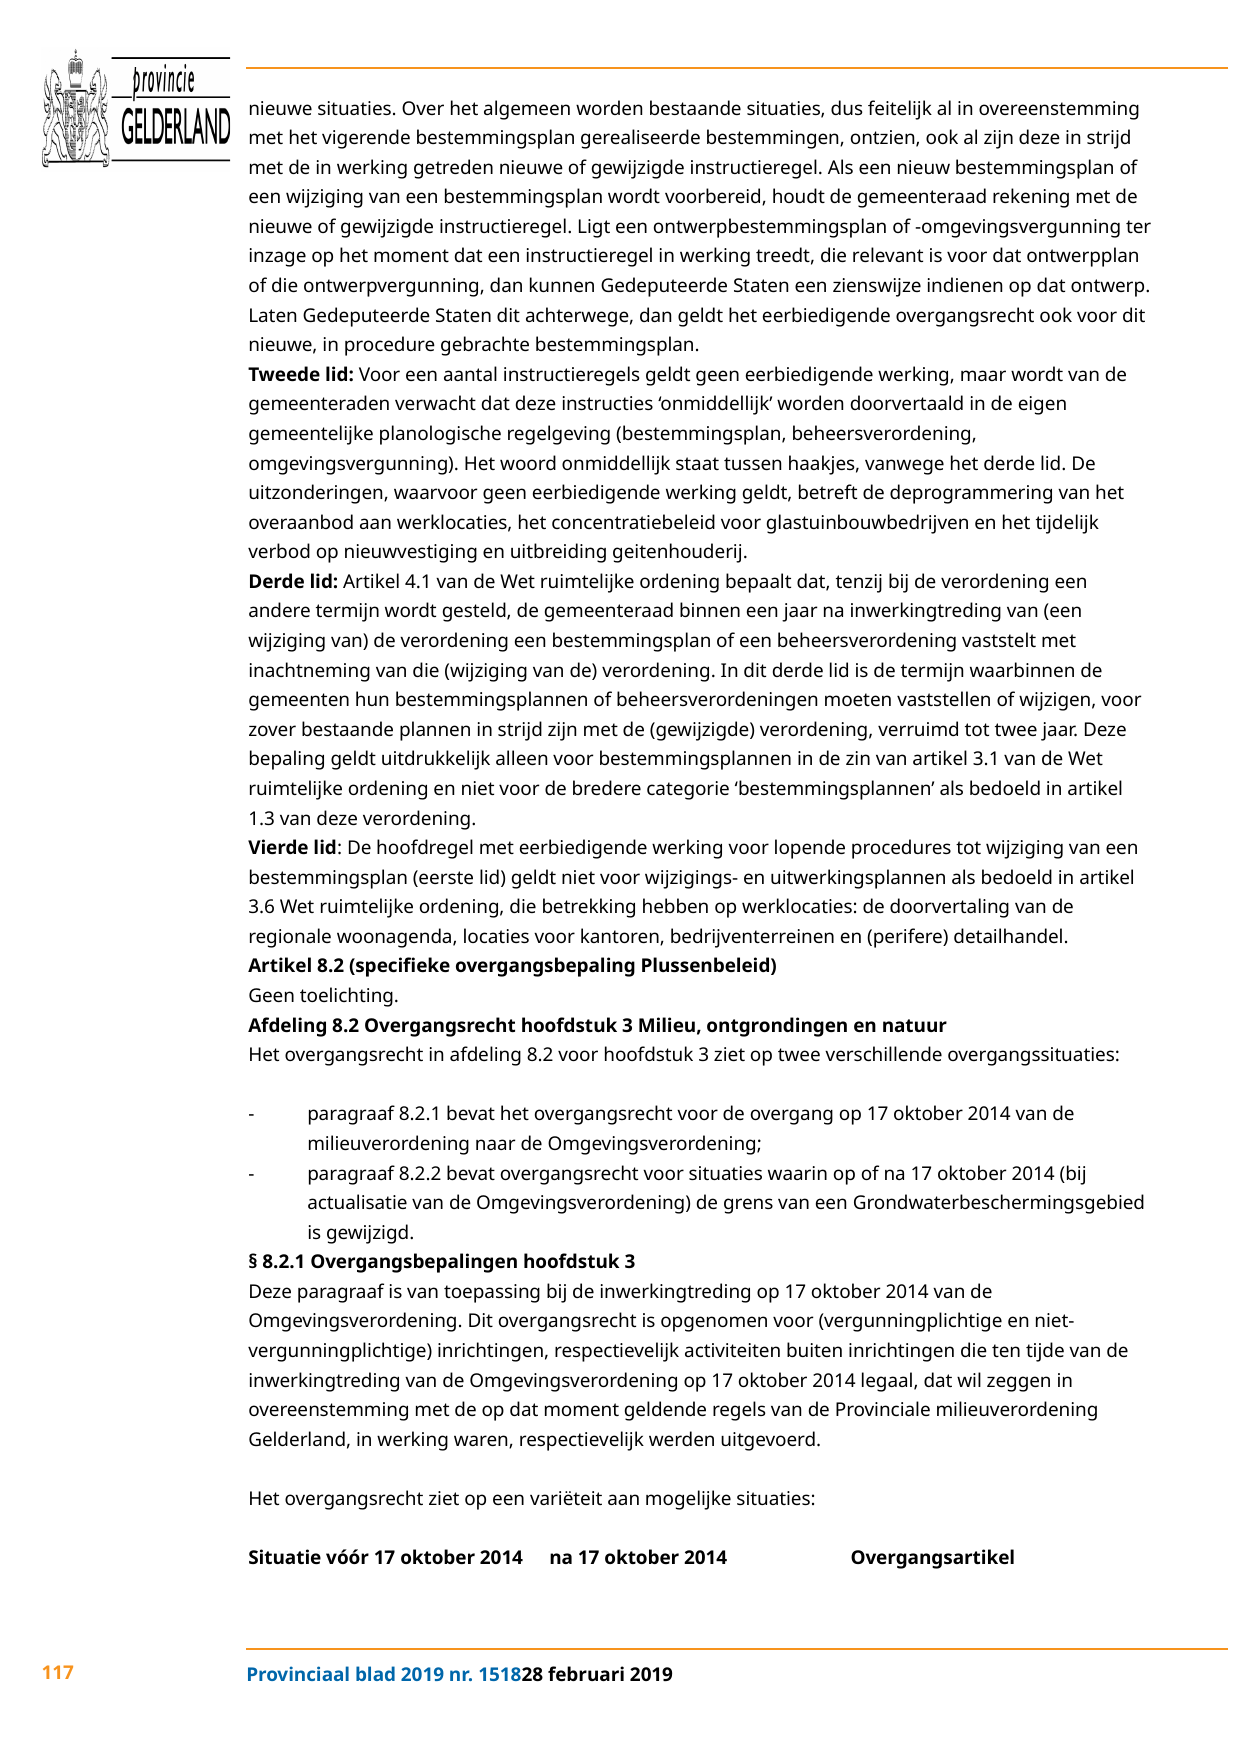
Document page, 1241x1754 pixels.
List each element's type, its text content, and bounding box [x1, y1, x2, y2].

table_header na 17 oktober 2014 [549, 1545, 850, 1570]
text Geen toelichting. [248, 982, 1152, 1008]
picture [41, 47, 231, 172]
text Derde lid: Artikel 4.1 van de Wet ruimtelijke ordening bepaalt dat, tenzij bij de verordening een andere termijn wordt gesteld, de gemeenteraad binnen een jaar na inwerkingtreding van (een wijziging van) de verordening een bestemmingsplan of een beheersverordening vaststelt met inachtneming van die (wijziging van de) verordening. In dit derde lid is de termijn waarbinnen de gemeenten hun bestemmingsplannen of beheersverordeningen moeten vaststellen of wijzigen, voor zover bestaande plannen in strijd zijn met de (gewijzigde) verordening, verruimd tot twee jaar. Deze bepaling geldt uitdrukkelijk alleen voor bestemmingsplannen in de zin van artikel 3.1 van de Wet ruimtelijke ordening en niet voor de bredere categorie ‘bestemmingsplannen’ als bedoeld in artikel 1.3 van deze verordening. [248, 568, 1152, 831]
text § 8.2.1 Overgangsbepalingen hoofdstuk 3 [248, 1248, 1152, 1274]
text Artikel 8.2 (specifieke overgangsbepaling Plussenbeleid) [248, 953, 1152, 978]
list paragraaf 8.2.1 bevat het overgangsrecht voor de overgang op 17 oktober 2014 van de milieuverordening naar de Omgevingsverordening; [248, 1101, 1152, 1156]
list paragraaf 8.2.2 bevat overgangsrecht voor situaties waarin op of na 17 oktober 2014 (bij actualisatie van de Omgevingsverordening) de grens van een Grondwaterbeschermingsgebied is gewijzigd. [248, 1160, 1152, 1245]
text Het overgangsrecht ziet op een variëteit aan mogelijke situaties: [248, 1485, 1152, 1511]
text nieuwe situaties. Over het algemeen worden bestaande situaties, dus feitelijk al in overeenstemming met het vigerende bestemmingsplan gerealiseerde bestemmingen, ontzien, ook al zijn deze in strijd met de in werking getreden nieuwe of gewijzigde instructieregel. Als een nieuw bestemmingsplan of een wijziging van een bestemmingsplan wordt voorbereid, houdt de gemeenteraad rekening met de nieuwe of gewijzigde instructieregel. Ligt een ontwerpbestemmingsplan of -omgevingsvergunning ter inzage op het moment dat een instructieregel in werking treedt, die relevant is voor dat ontwerpplan of die ontwerpvergunning, dan kunnen Gedeputeerde Staten een zienswijze indienen op dat ontwerp. Laten Gedeputeerde Staten dit achterwege, dan geldt het eerbiedigende overgangsrecht ook voor dit nieuwe, in procedure gebrachte bestemmingsplan. [248, 95, 1152, 357]
text Het overgangsrecht in afdeling 8.2 voor hoofdstuk 3 ziet op twee verschillende overgangssituaties: [248, 1041, 1152, 1067]
text Afdeling 8.2 Overgangsrecht hoofdstuk 3 Milieu, ontgrondingen en natuur [248, 1012, 1152, 1038]
text Vierde lid: De hoofdregel met eerbiedigende werking voor lopende procedures tot wijziging van een bestemmingsplan (eerste lid) geldt niet voor wijzigings- en uitwerkingsplannen als bedoeld in artikel 3.6 Wet ruimtelijke ordening, die betrekking hebben op werklocaties: de doorvertaling van de regionale woonagenda, locaties voor kantoren, bedrijventerreinen en (perifere) detailhandel. [248, 834, 1152, 949]
text Tweede lid: Voor een aantal instructieregels geldt geen eerbiedigende werking, maar wordt van de gemeenteraden verwacht dat deze instructies ‘onmiddellijk’ worden doorvertaald in de eigen gemeentelijke planologische regelgeving (bestemmingsplan, beheersverordening, omgevingsvergunning). Het woord onmiddellijk staat tussen haakjes, vanwege het derde lid. De uitzonderingen, waarvoor geen eerbiedigende werking geldt, betreft de deprogrammering van het overaanbod aan werklocaties, het concentratiebeleid voor glastuinbouwbedrijven en het tijdelijk verbod op nieuwvestiging en uitbreiding geitenhouderij. [248, 361, 1152, 564]
table_header Overgangsartikel [850, 1545, 1152, 1570]
table_header Situatie vóór 17 oktober 2014 [248, 1545, 549, 1570]
text Deze paragraaf is van toepassing bij de inwerkingtreding op 17 oktober 2014 van de Omgevingsverordening. Dit overgangsrecht is opgenomen voor (vergunningplichtige en niet-vergunningplichtige) inrichtingen, respectievelijk activiteiten buiten inrichtingen die ten tijde van de inwerkingtreding van de Omgevingsverordening op 17 oktober 2014 legaal, dat wil zeggen in overeenstemming met de op dat moment geldende regels van de Provinciale milieuverordening Gelderland, in werking waren, respectievelijk werden uitgevoerd. [248, 1278, 1152, 1452]
